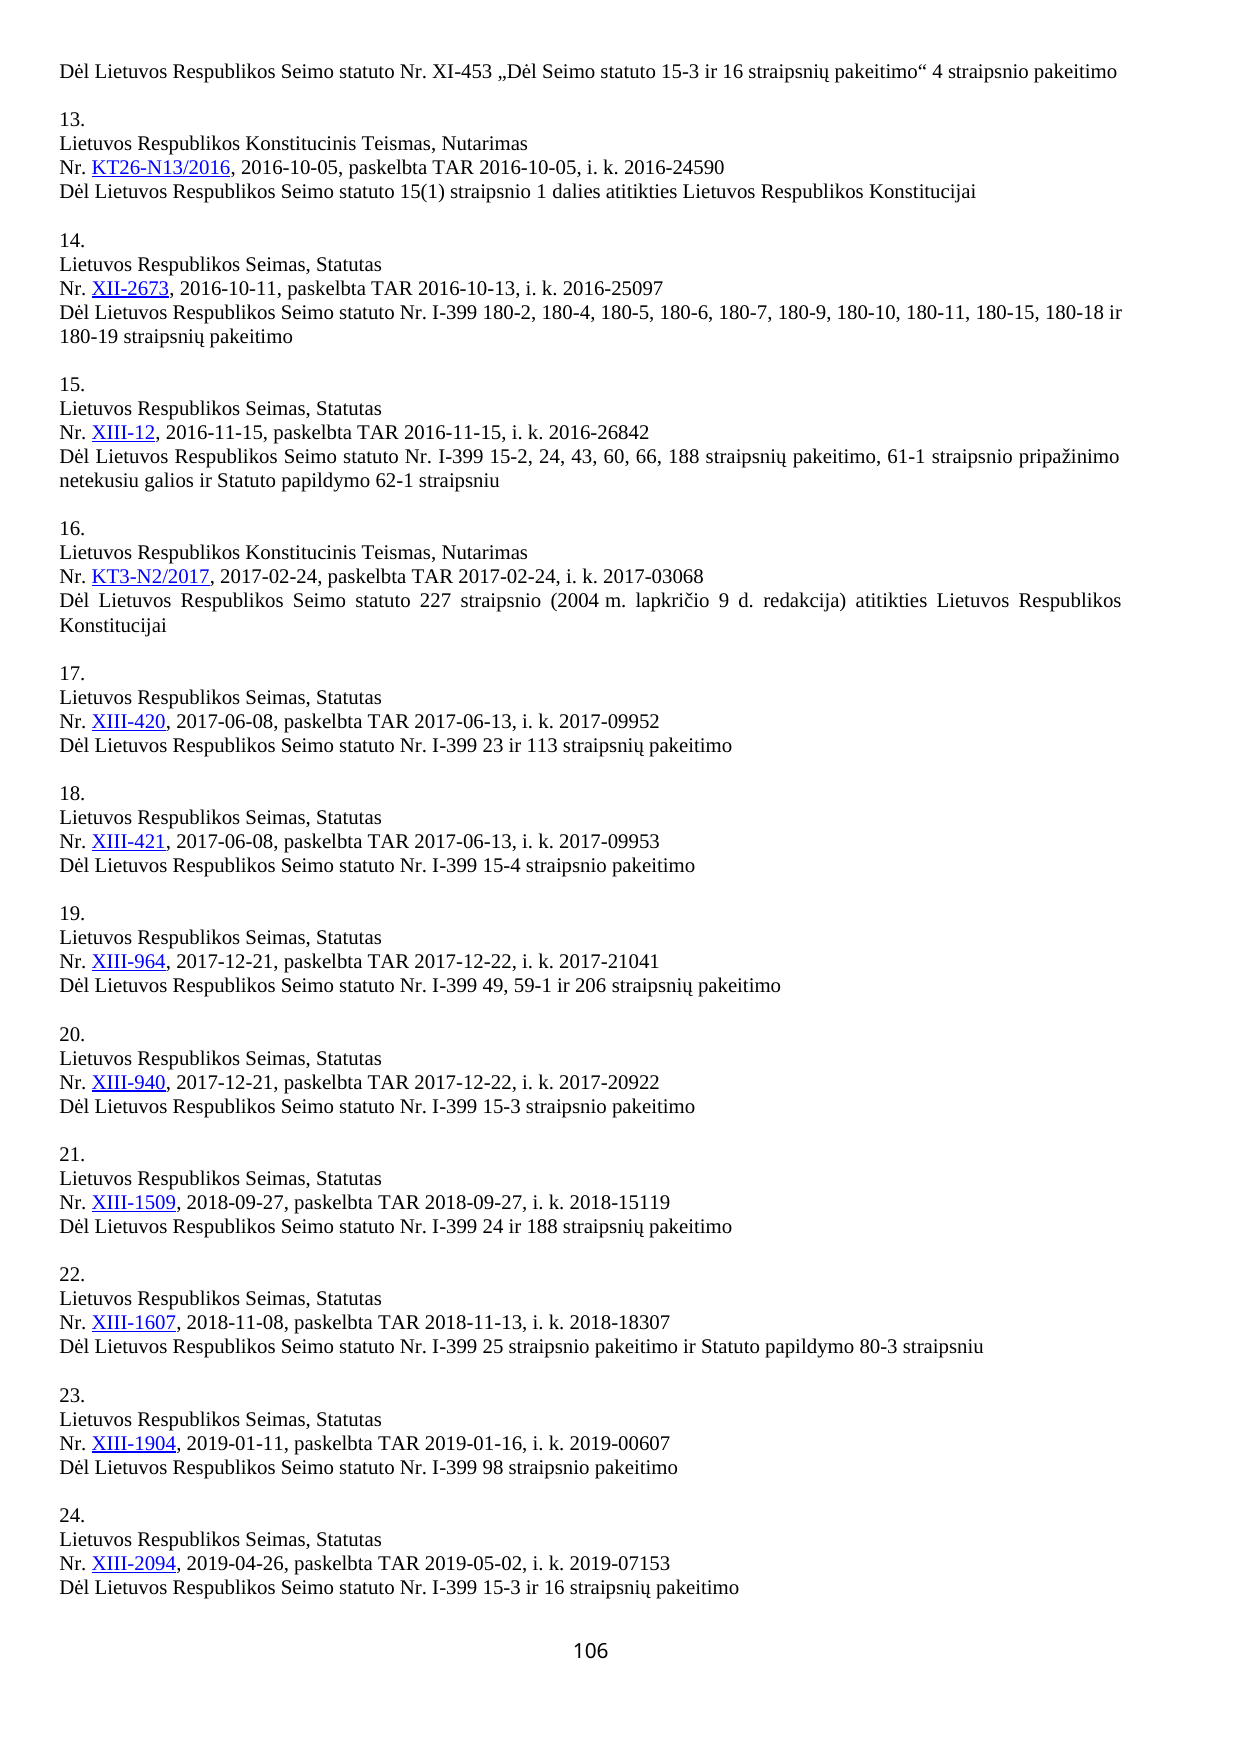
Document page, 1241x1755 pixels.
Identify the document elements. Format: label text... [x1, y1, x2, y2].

text Nr. XII-2673, 2016-10-11, paskelbta TAR 2016-10-13, i. k. 2016-25097 [59, 276, 1122, 300]
text 14. [59, 227, 1122, 252]
text Dėl Lietuvos Respublikos Seimo statuto Nr. I-399 49, 59-1 ir 206 straipsnių pakeitimo [59, 973, 1122, 997]
text 13. [59, 107, 1122, 131]
text 18. [59, 781, 1122, 805]
text Dėl Lietuvos Respublikos Seimo statuto Nr. I-399 24 ir 188 straipsnių pakeitimo [59, 1214, 1122, 1238]
text 23. [59, 1382, 1122, 1407]
text 21. [59, 1142, 1122, 1166]
text Lietuvos Respublikos Seimas, Statutas [59, 1407, 1122, 1431]
text Lietuvos Respublikos Seimas, Statutas [59, 1286, 1122, 1310]
text Lietuvos Respublikos Seimas, Statutas [59, 252, 1122, 276]
text Dėl Lietuvos Respublikos Seimo statuto Nr. I-399 23 ir 113 straipsnių pakeitimo [59, 733, 1122, 757]
text Nr. XIII-12, 2016-11-15, paskelbta TAR 2016-11-15, i. k. 2016-26842 [59, 420, 1122, 444]
text 15. [59, 372, 1122, 396]
text Nr. XIII-1607, 2018-11-08, paskelbta TAR 2018-11-13, i. k. 2018-18307 [59, 1310, 1122, 1334]
text 16. [59, 516, 1122, 540]
text Nr. XIII-421, 2017-06-08, paskelbta TAR 2017-06-13, i. k. 2017-09953 [59, 829, 1122, 853]
text Dėl Lietuvos Respublikos Seimo statuto Nr. I-399 25 straipsnio pakeitimo ir Statuto papildymo 80-3 straipsniu [59, 1334, 1122, 1358]
text 17. [59, 661, 1122, 685]
text Lietuvos Respublikos Seimas, Statutas [59, 396, 1122, 420]
text 22. [59, 1262, 1122, 1286]
text Lietuvos Respublikos Seimas, Statutas [59, 1046, 1122, 1070]
text Dėl Lietuvos Respublikos Seimo statuto 227 straipsnio (2004 m. lapkričio 9 d. redakcija) atitikties Lietuvos Respublikos Konstitucijai [59, 588, 1122, 637]
text Nr. XIII-2094, 2019-04-26, paskelbta TAR 2019-05-02, i. k. 2019-07153 [59, 1551, 1122, 1575]
text Nr. KT26-N13/2016, 2016-10-05, paskelbta TAR 2016-10-05, i. k. 2016-24590 [59, 155, 1122, 179]
text Nr. XIII-1509, 2018-09-27, paskelbta TAR 2018-09-27, i. k. 2018-15119 [59, 1190, 1122, 1214]
text Dėl Lietuvos Respublikos Seimo statuto Nr. I-399 15-3 straipsnio pakeitimo [59, 1094, 1122, 1118]
text Lietuvos Respublikos Seimas, Statutas [59, 1527, 1122, 1551]
text Lietuvos Respublikos Seimas, Statutas [59, 1166, 1122, 1190]
text Lietuvos Respublikos Seimas, Statutas [59, 685, 1122, 709]
text Nr. XIII-940, 2017-12-21, paskelbta TAR 2017-12-22, i. k. 2017-20922 [59, 1070, 1122, 1094]
text Nr. XIII-1904, 2019-01-11, paskelbta TAR 2019-01-16, i. k. 2019-00607 [59, 1431, 1122, 1455]
text Nr. KT3-N2/2017, 2017-02-24, paskelbta TAR 2017-02-24, i. k. 2017-03068 [59, 564, 1122, 588]
text 19. [59, 901, 1122, 925]
text Dėl Lietuvos Respublikos Seimo statuto Nr. I-399 15-3 ir 16 straipsnių pakeitimo [59, 1575, 1122, 1599]
text Dėl Lietuvos Respublikos Seimo statuto 15(1) straipsnio 1 dalies atitikties Lietuvos Respublikos Konstitucijai [59, 179, 1122, 203]
text Nr. XIII-420, 2017-06-08, paskelbta TAR 2017-06-13, i. k. 2017-09952 [59, 709, 1122, 733]
text 20. [59, 1022, 1122, 1046]
text Lietuvos Respublikos Konstitucinis Teismas, Nutarimas [59, 540, 1122, 564]
text Dėl Lietuvos Respublikos Seimo statuto Nr. I-399 15-4 straipsnio pakeitimo [59, 853, 1122, 877]
text Lietuvos Respublikos Seimas, Statutas [59, 925, 1122, 949]
text Dėl Lietuvos Respublikos Seimo statuto Nr. I-399 15-2, 24, 43, 60, 66, 188 straipsnių pakeitimo, 61-1 straipsnio pripažinimo netekusiu galios ir Statuto papildymo 62-1 straipsniu [59, 444, 1122, 492]
text Lietuvos Respublikos Seimas, Statutas [59, 805, 1122, 829]
text Dėl Lietuvos Respublikos Seimo statuto Nr. I-399 180-2, 180-4, 180-5, 180-6, 180-7, 180-9, 180-10, 180-11, 180-15, 180-18 ir 180-19 straipsnių pakeitimo [59, 300, 1122, 348]
text Lietuvos Respublikos Konstitucinis Teismas, Nutarimas [59, 131, 1122, 155]
text Dėl Lietuvos Respublikos Seimo statuto Nr. I-399 98 straipsnio pakeitimo [59, 1455, 1122, 1479]
text Nr. XIII-964, 2017-12-21, paskelbta TAR 2017-12-22, i. k. 2017-21041 [59, 949, 1122, 973]
text Dėl Lietuvos Respublikos Seimo statuto Nr. XI-453 „Dėl Seimo statuto 15-3 ir 16 straipsnių pakeitimo“ 4 straipsnio pakeitimo [59, 59, 1122, 83]
text 24. [59, 1503, 1122, 1527]
